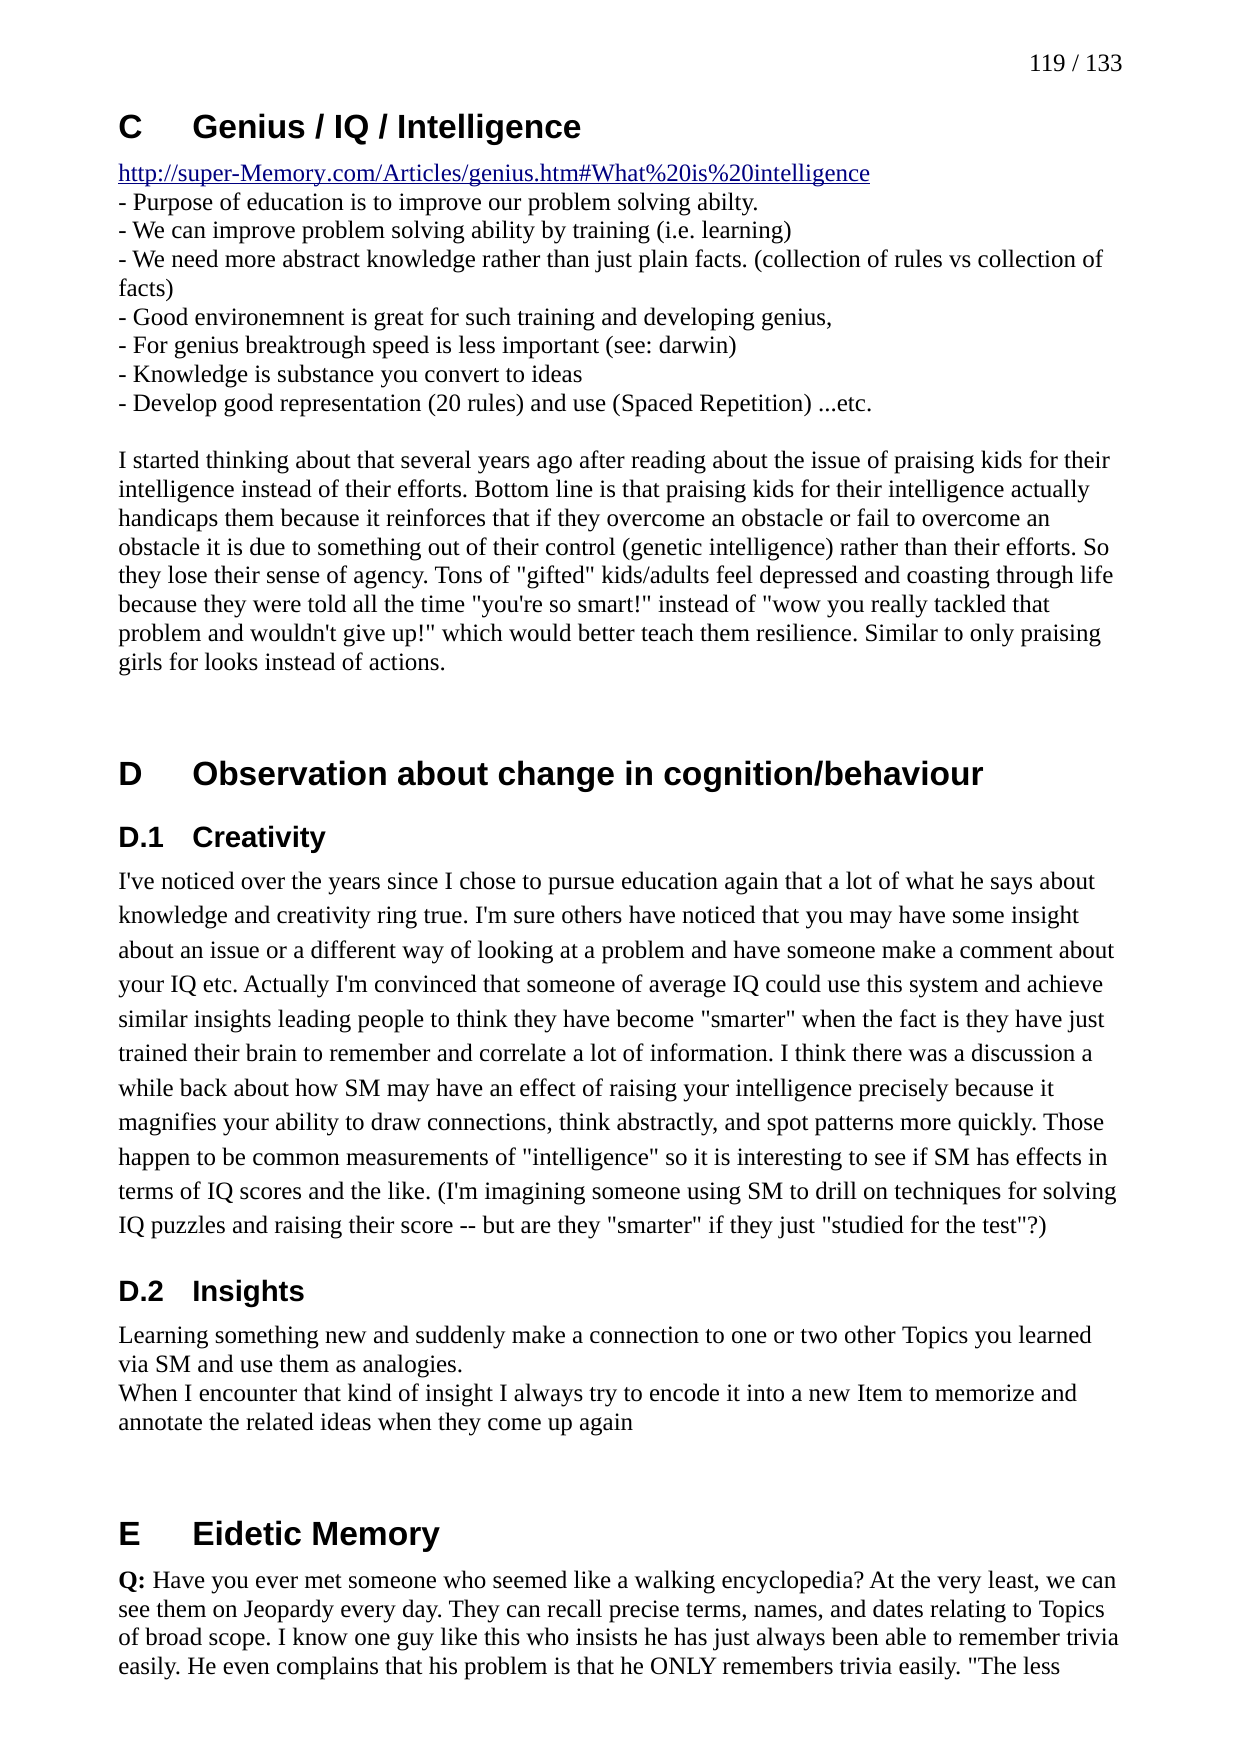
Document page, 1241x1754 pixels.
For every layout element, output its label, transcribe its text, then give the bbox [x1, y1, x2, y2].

text - Purpose of education is to improve our problem solving abilty. [118, 187, 1122, 215]
text - We need more abstract knowledge rather than just plain facts. (collection of rules vs collection of facts) [118, 244, 1122, 302]
text I started thinking about that several years ago after reading about the issue of praising kids for their intelligence instead of their efforts. Bottom line is that praising kids for their intelligence actually handicaps them because it reinforces that if they overcome an obstacle or fail to overcome an obstacle it is due to something out of their control (genetic intelligence) rather than their efforts. So they lose their sense of agency. Tons of "gifted" kids/adults feel depressed and coasting through life because they were told all the time "you're so smart!" instead of "wow you really tackled that problem and wouldn't give up!" which would better teach them resilience. Similar to only praising girls for looks instead of actions. [118, 445, 1122, 675]
text http://super-Memory.com/Articles/genius.htm#What%20is%20intelligence [118, 158, 1122, 187]
text Learning something new and suddenly make a connection to one or two other Topics you learned via SM and use them as analogies. [118, 1320, 1122, 1378]
text Q: Have you ever met someone who seemed like a walking encyclopedia? At the very least, we can see them on Jeopardy every day. They can recall precise terms, names, and dates relating to Topics of broad scope. I know one guy like this who insists he has just always been able to remember trivia easily. He even complains that his problem is that he ONLY remembers trivia easily. "The less [118, 1565, 1122, 1680]
text When I encounter that kind of insight I always try to encode it into a new Item to memorize and annotate the related ideas when they come up again [118, 1378, 1122, 1435]
text - We can improve problem solving ability by training (i.e. learning) [118, 215, 1122, 244]
text - Good environemnent is great for such training and developing genius, [118, 302, 1122, 330]
text - For genius breaktrough speed is less important (see: darwin) [118, 330, 1122, 359]
subtitle Insights [118, 1274, 1122, 1308]
subtitle Genius / IQ / Intelligence [118, 107, 1122, 145]
text - Develop good representation (20 rules) and use (Spaced Repetition) ...etc. [118, 388, 1122, 417]
text - Knowledge is substance you convert to ideas [118, 359, 1122, 388]
subtitle Eidetic Memory [118, 1514, 1122, 1552]
subtitle Creativity [118, 819, 1122, 853]
text I've noticed over the years since I chose to pursue education again that a lot of what he says about knowledge and creativity ring true. I'm sure others have noticed that you may have some insight about an issue or a different way of looking at a problem and have someone make a comment about your IQ etc. Actually I'm convinced that someone of average IQ could use this system and achieve similar insights leading people to think they have become "smarter" when the fact is they have just trained their brain to remember and correlate a lot of information. I think there was a discussion a while back about how SM may have an effect of raising your intelligence precisely because it magnifies your ability to draw connections, think abstractly, and spot patterns more quickly. Those happen to be common measurements of "intelligence" so it is interesting to see if SM has effects in terms of IQ scores and the like. (I'm imagining someone using SM to drill on techniques for solving IQ puzzles and raising their score -- but are they "smarter" if they just "studied for the test"?) [118, 866, 1122, 1239]
subtitle Observation about change in cognition/behaviour [118, 754, 1122, 792]
